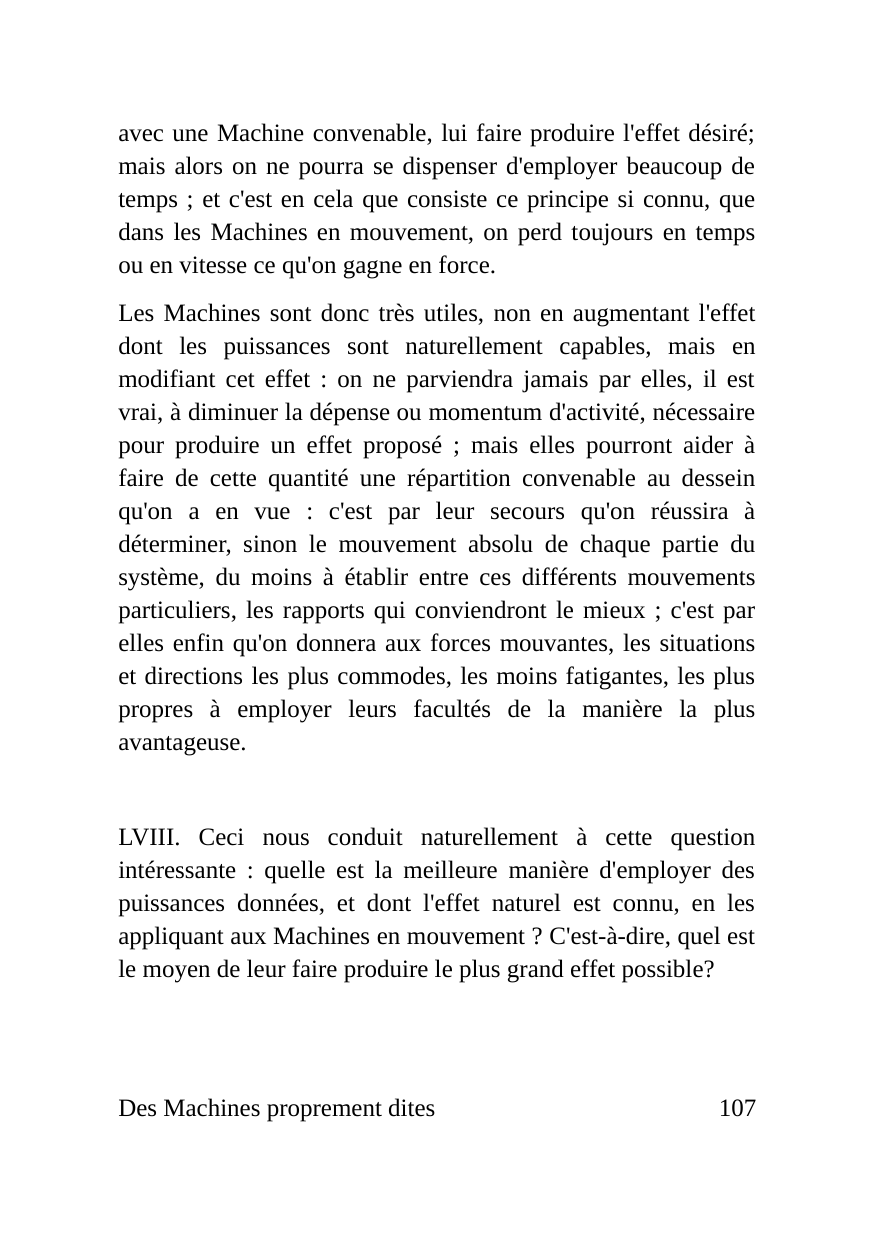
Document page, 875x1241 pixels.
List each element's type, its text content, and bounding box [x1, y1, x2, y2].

text Les Machines sont donc très utiles, non en augmentant l'effet dont les puissances sont naturellement capables, mais en modifiant cet effet : on ne parviendra jamais par elles, il est vrai, à diminuer la dépense ou momentum d'activité, nécessaire pour produire un effet proposé ; mais elles pourront aider à faire de cette quantité une répartition convenable au dessein qu'on a en vue : c'est par leur secours qu'on réussira à déterminer, sinon le mouvement absolu de chaque partie du système, du moins à établir entre ces différents mouvements particuliers, les rapports qui conviendront le mieux ; c'est par elles enfin qu'on donnera aux forces mouvantes, les situations et directions les plus commodes, les moins fatigantes, les plus propres à employer leurs facultés de la manière la plus avantageuse. [118, 298, 756, 756]
text avec une Machine convenable, lui faire produire l'effet désiré; mais alors on ne pourra se dispenser d'employer beaucoup de temps ; et c'est en cela que consiste ce principe si connu, que dans les Machines en mouvement, on perd toujours en temps ou en vitesse ce qu'on gagne en force. [118, 118, 756, 279]
text LVIII. Ceci nous conduit naturellement à cette question intéressante : quelle est la meilleure manière d'employer des puissances données, et dont l'effet naturel est connu, en les appliquant aux Machines en mouvement ? C'est-à-dire, quel est le moyen de leur faire produire le plus grand effet possible? [118, 822, 756, 983]
